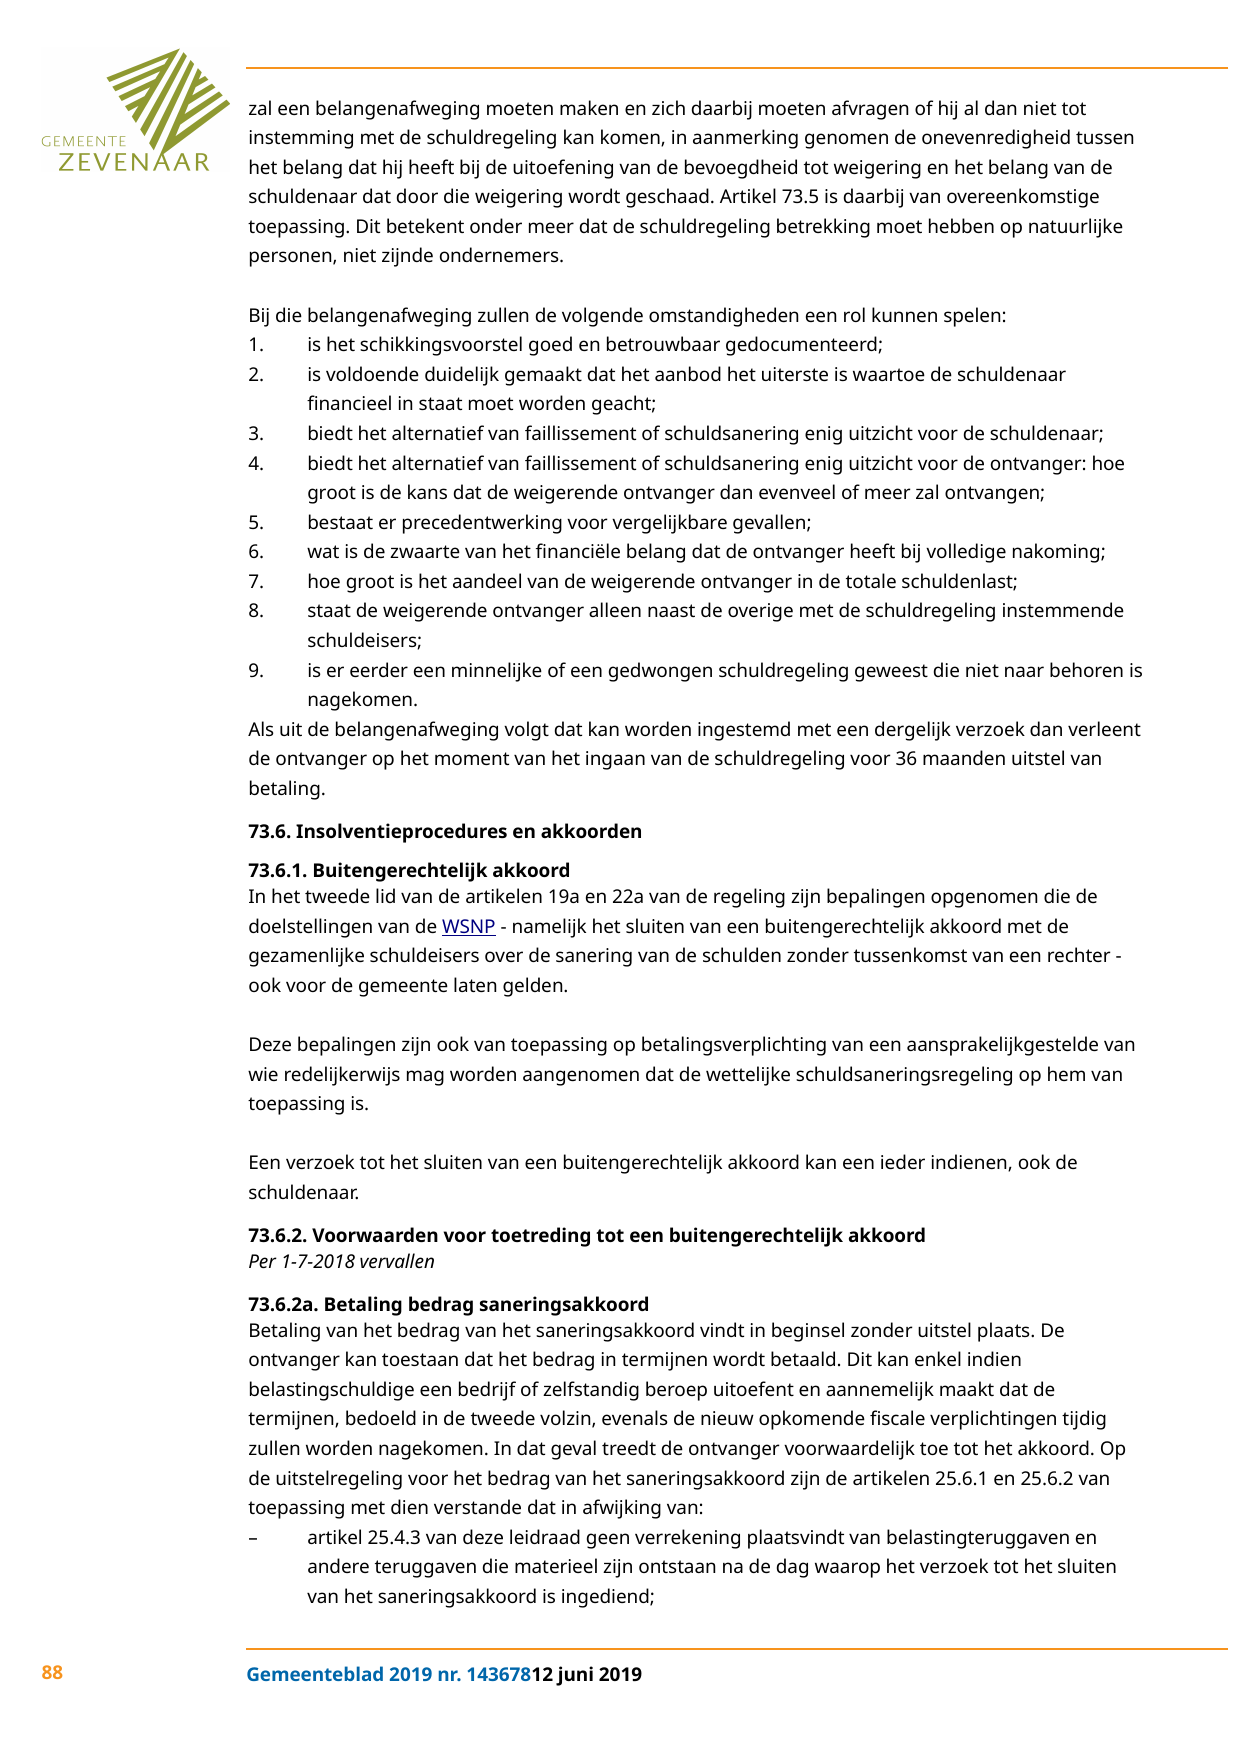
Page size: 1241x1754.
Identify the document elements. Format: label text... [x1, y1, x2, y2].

text Bij die belangenafweging zullen de volgende omstandigheden een rol kunnen spelen: [248, 302, 1152, 328]
text Deze bepalingen zijn ook van toepassing op betalingsverplichting van een aansprakelijkgestelde van wie redelijkerwijs mag worden aangenomen dat de wettelijke schuldsaneringsregeling op hem van toepassing is. [248, 1031, 1152, 1116]
text 73.6. Insolventieprocedures en akkoorden [248, 818, 1152, 844]
text 73.6.2. Voorwaarden voor toetreding tot een buitengerechtelijk akkoord [248, 1222, 1152, 1248]
list is het schikkingsvoorstel goed en betrouwbaar gedocumenteerd; [248, 331, 1152, 357]
list artikel 25.4.3 van deze leidraad geen verrekening plaatsvindt van belastingteruggaven en andere teruggaven die materieel zijn ontstaan na de dag waarop het verzoek tot het sluiten van het saneringsakkoord is ingediend; [248, 1524, 1152, 1609]
picture [41, 47, 231, 172]
text In het tweede lid van de artikelen 19a en 22a van de regeling zijn bepalingen opgenomen die de doelstellingen van de WSNP - namelijk het sluiten van een buitengerechtelijk akkoord met de gezamenlijke schuldeisers over de sanering van de schulden zonder tussenkomst van een rechter - ook voor de gemeente laten gelden. [248, 883, 1152, 998]
text Per 1-7-2018 vervallen [248, 1248, 1152, 1274]
list bestaat er precedentwerking voor vergelijkbare gevallen; [248, 509, 1152, 535]
list biedt het alternatief van faillissement of schuldsanering enig uitzicht voor de ontvanger: hoe groot is de kans dat de weigerende ontvanger dan evenveel of meer zal ontvangen; [248, 450, 1152, 505]
text zal een belangenafweging moeten maken en zich daarbij moeten afvragen of hij al dan niet tot instemming met de schuldregeling kan komen, in aanmerking genomen de onevenredigheid tussen het belang dat hij heeft bij de uitoefening van de bevoegdheid tot weigering en het belang van de schuldenaar dat door die weigering wordt geschaad. Artikel 73.5 is daarbij van overeenkomstige toepassing. Dit betekent onder meer dat de schuldregeling betrekking moet hebben op natuurlijke personen, niet zijnde ondernemers. [248, 95, 1152, 268]
text 73.6.2a. Betaling bedrag saneringsakkoord [248, 1291, 1152, 1317]
text Een verzoek tot het sluiten van een buitengerechtelijk akkoord kan een ieder indienen, ook de schuldenaar. [248, 1149, 1152, 1205]
list biedt het alternatief van faillissement of schuldsanering enig uitzicht voor de schuldenaar; [248, 420, 1152, 446]
text Betaling van het bedrag van het saneringsakkoord vindt in beginsel zonder uitstel plaats. De ontvanger kan toestaan dat het bedrag in termijnen wordt betaald. Dit kan enkel indien belastingschuldige een bedrijf of zelfstandig beroep uitoefent en aannemelijk maakt dat de termijnen, bedoeld in de tweede volzin, evenals de nieuw opkomende fiscale verplichtingen tijdig zullen worden nagekomen. In dat geval treedt de ontvanger voorwaardelijk toe tot het akkoord. Op de uitstelregeling voor het bedrag van het saneringsakkoord zijn de artikelen 25.6.1 en 25.6.2 van toepassing met dien verstande dat in afwijking van: [248, 1317, 1152, 1520]
list hoe groot is het aandeel van de weigerende ontvanger in de totale schuldenlast; [248, 568, 1152, 594]
list staat de weigerende ontvanger alleen naast de overige met de schuldregeling instemmende schuldeisers; [248, 598, 1152, 653]
text Als uit de belangenafweging volgt dat kan worden ingestemd met een dergelijk verzoek dan verleent de ontvanger op het moment van het ingaan van de schuldregeling voor 36 maanden uitstel van betaling. [248, 716, 1152, 801]
list is voldoende duidelijk gemaakt dat het aanbod het uiterste is waartoe de schuldenaar financieel in staat moet worden geacht; [248, 361, 1152, 416]
text 73.6.1. Buitengerechtelijk akkoord [248, 858, 1152, 883]
list wat is de zwaarte van het financiële belang dat de ontvanger heeft bij volledige nakoming; [248, 538, 1152, 564]
list is er eerder een minnelijke of een gedwongen schuldregeling geweest die niet naar behoren is nagekomen. [248, 657, 1152, 712]
